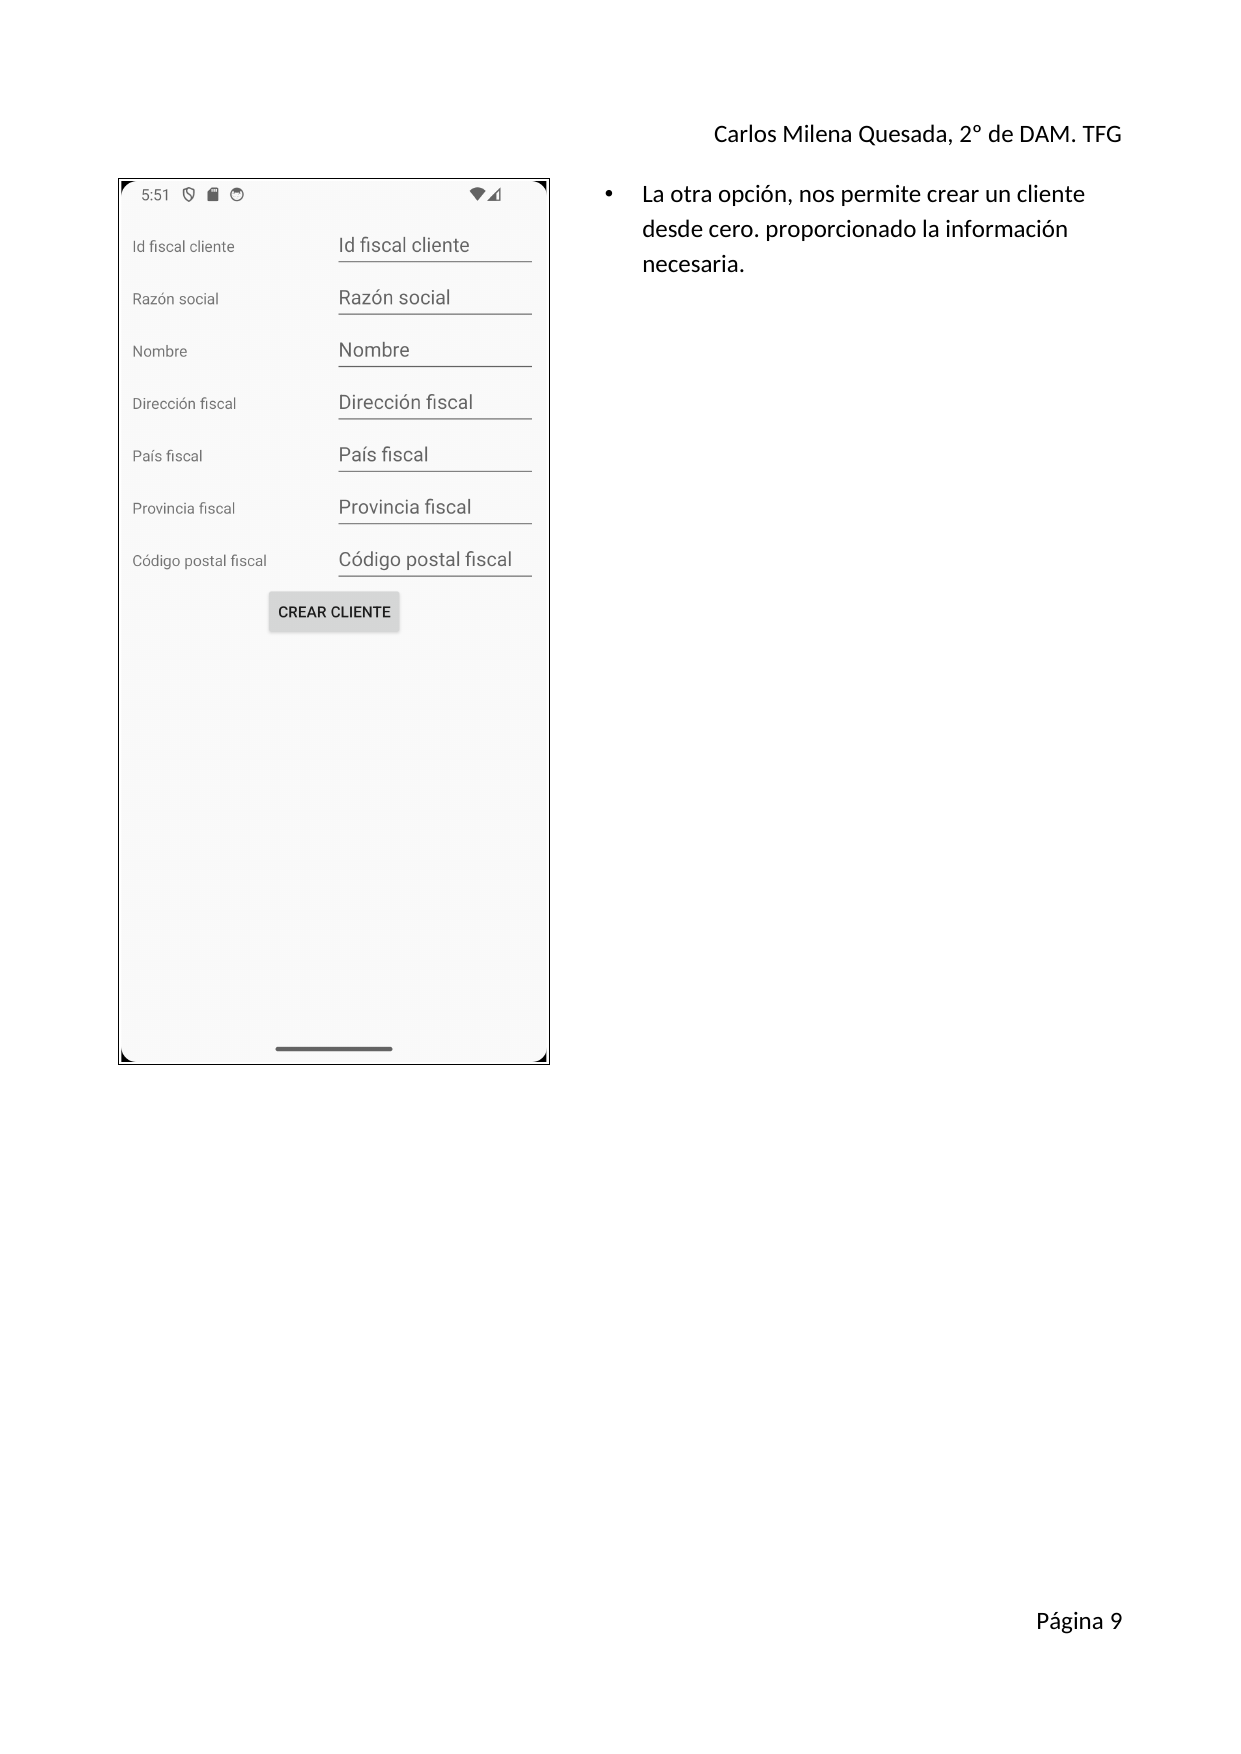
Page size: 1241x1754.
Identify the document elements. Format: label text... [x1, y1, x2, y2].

list La otra opción, nos permite crear un cliente desde cero. proporcionado la información necesaria. [550, 178, 1122, 279]
